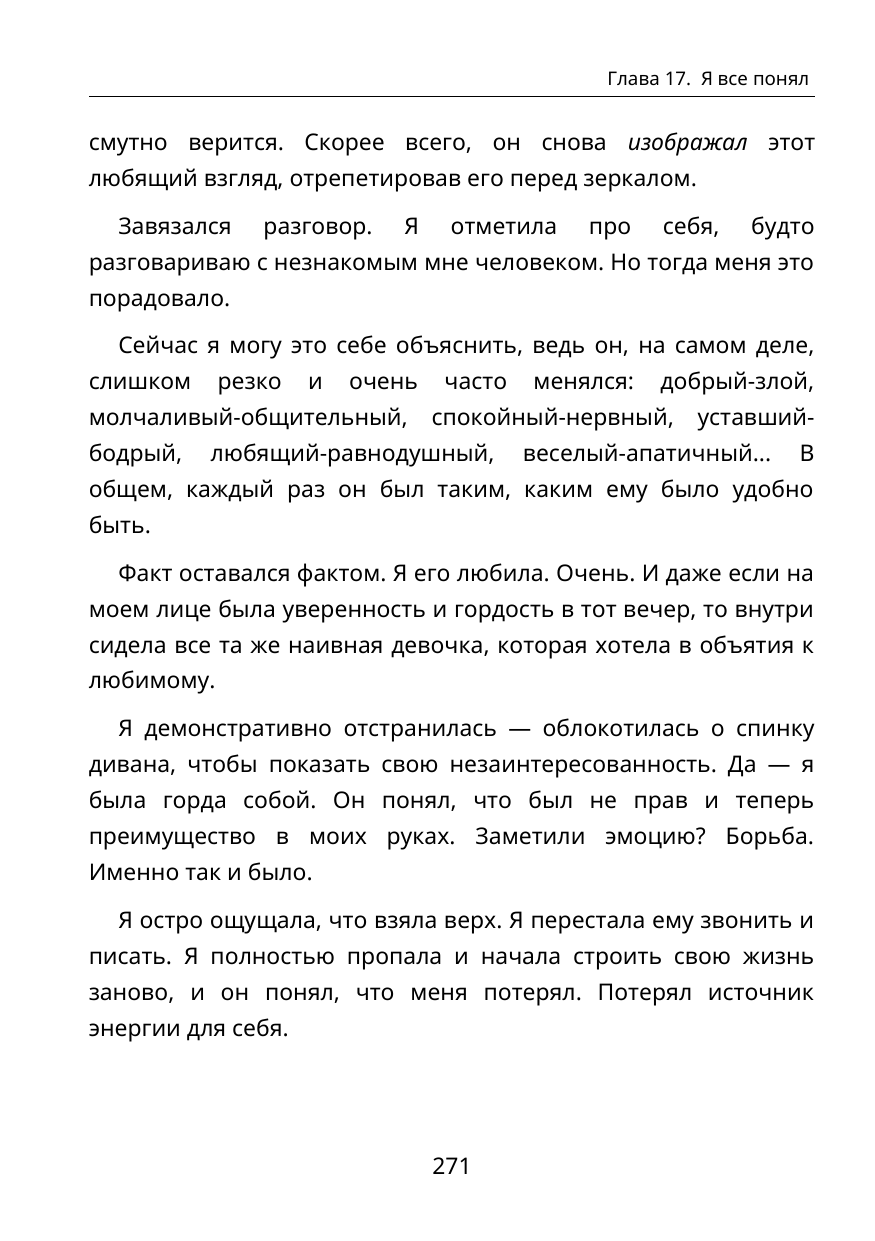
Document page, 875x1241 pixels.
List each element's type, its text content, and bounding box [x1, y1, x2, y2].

text Факт оставался фактом. Я его любила. Очень. И даже если на моем лице была уверенность и гордость в тот вечер, то внутри сидела все та же наивная девочка, которая хотела в объятия к любимому. [88, 557, 815, 696]
text Завязался разговор. Я отметила про себя, будто разговариваю с незнакомым мне человеком. Но тогда меня это порадовало. [88, 210, 815, 313]
text Сейчас я могу это себе объяснить, ведь он, на самом деле, слишком резко и очень часто менялся: добрый-злой, молчаливый-общительный, спокойный-нервный, уставший-бодрый, любящий-равнодушный, веселый-апатичный... В общем, каждый раз он был таким, каким ему было удобно быть. [88, 329, 815, 540]
text Я остро ощущала, что взяла верх. Я перестала ему звонить и писать. Я полностью пропала и начала строить свою жизнь заново, и он понял, что меня потерял. Потерял источник энергии для себя. [88, 904, 815, 1043]
text смутно верится. Скорее всего, он снова изображал этот любящий взгляд, отрепетировав его перед зеркалом. [88, 126, 815, 193]
text Я демонстративно отстранилась — облокотилась о спинку дивана, чтобы показать свою незаинтересованность. Да — я была горда собой. Он понял, что был не прав и теперь преимущество в моих руках. Заметили эмоцию? Борьба. Именно так и было. [88, 712, 815, 887]
